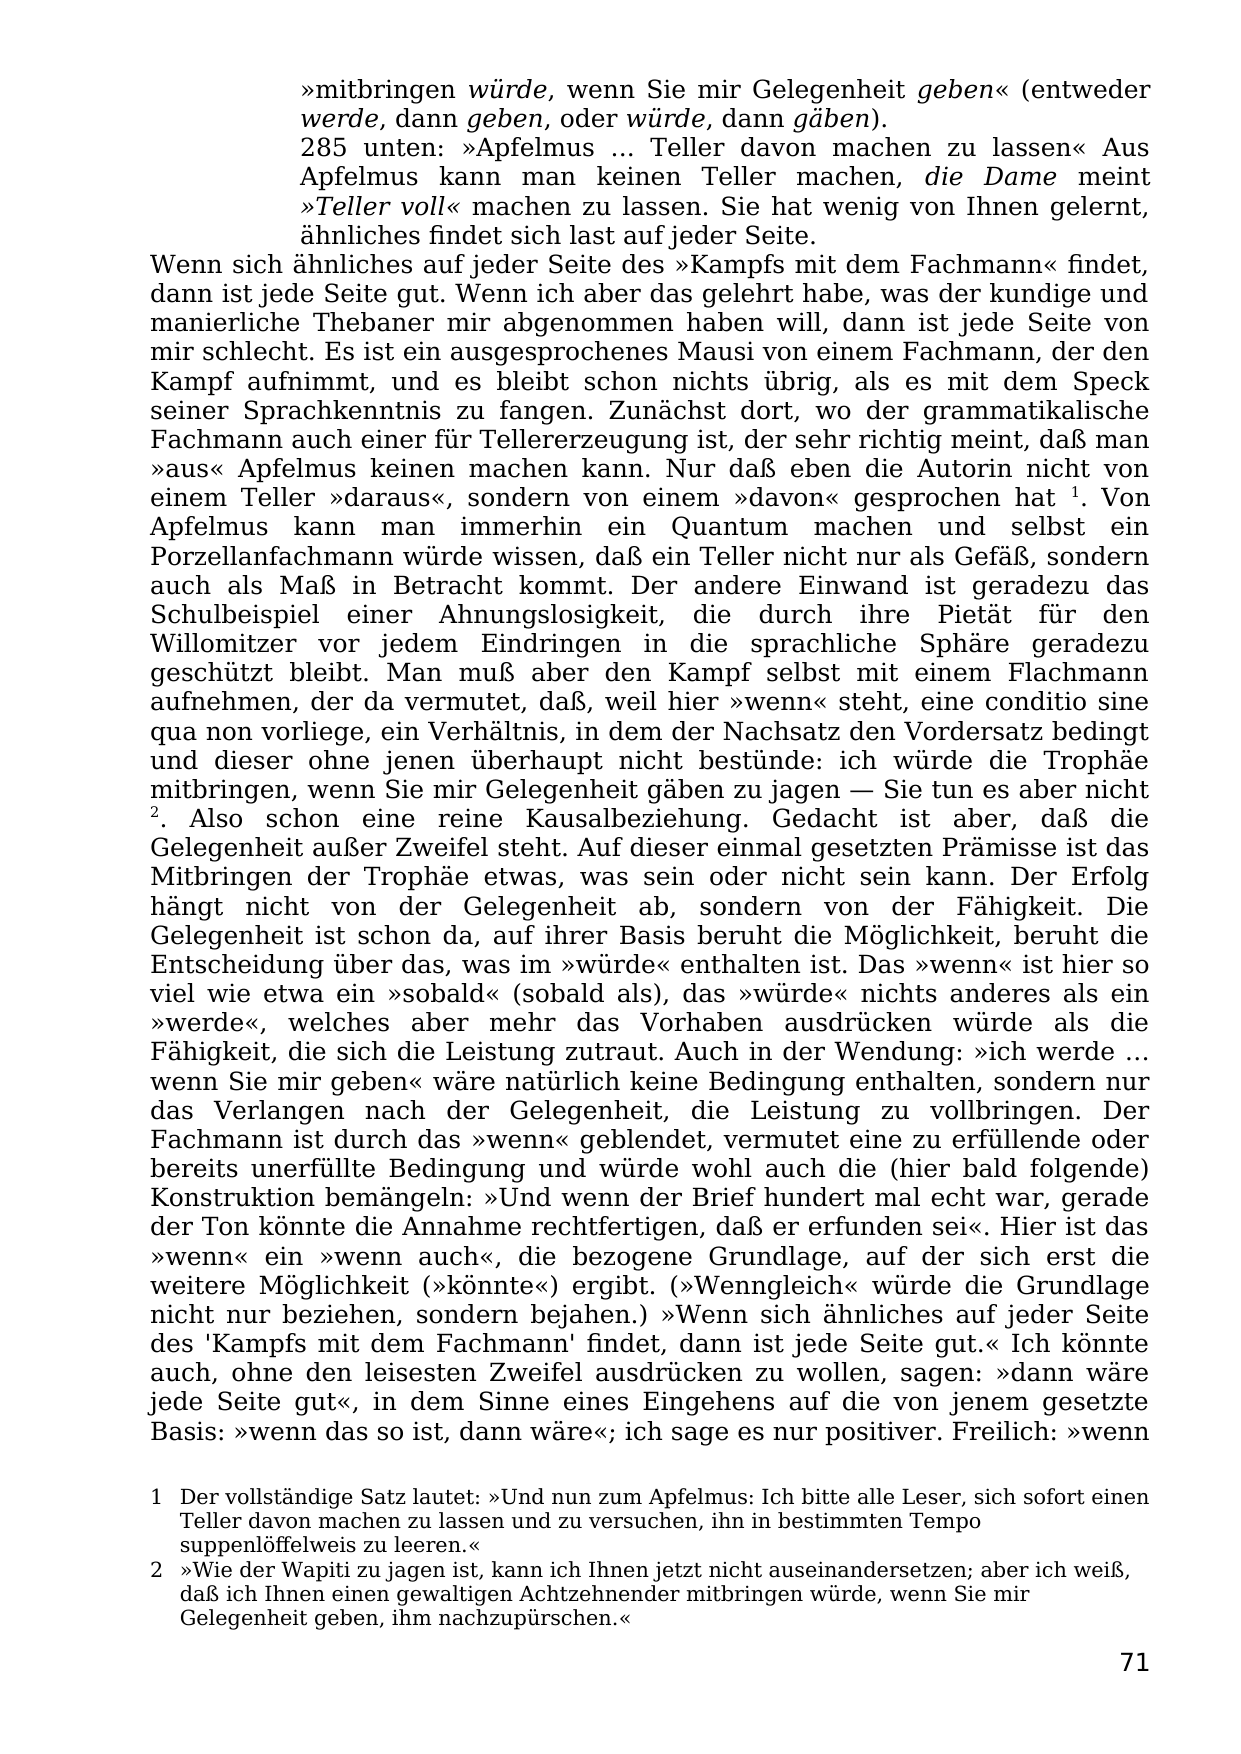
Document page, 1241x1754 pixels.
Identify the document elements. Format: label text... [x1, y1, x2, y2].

text Der vollständige Satz lautet: »Und nun zum Apfelmus: Ich bitte alle Leser, sich sofort einen Teller davon machen zu lassen und zu versuchen, ihn in bestimmten Tempo suppenlöffelweis zu leeren.« [150, 1485, 1151, 1558]
text »mitbringen würde, wenn Sie mir Gelegenheit geben« (entweder werde, dann geben, oder würde, dann gäben). [300, 75, 1151, 133]
text Wenn sich ähnliches auf jeder Seite des »Kampfs mit dem Fachmann« findet, dann ist jede Seite gut. Wenn ich aber das gelehrt habe, was der kundige und manierliche Thebaner mir abgenommen haben will, dann ist jede Seite von mir schlecht. Es ist ein ausgesprochenes Mausi von einem Fachmann, der den Kampf aufnimmt, und es bleibt schon nichts übrig, als es mit dem Speck seiner Sprachkenntnis zu fangen. Zunächst dort, wo der grammatikalische Fachmann auch einer für Tellererzeugung ist, der sehr richtig meint, daß man »aus« Apfelmus keinen machen kann. Nur daß eben die Autorin nicht von einem Teller »daraus«, sondern von einem »davon« gesprochen hat . Von Apfelmus kann man immerhin ein Quantum machen und selbst ein Porzellanfachmann würde wissen, daß ein Teller nicht nur als Gefäß, sondern auch als Maß in Betracht kommt. Der andere Einwand ist geradezu das Schulbeispiel einer Ahnungslosigkeit, die durch ihre Pietät für den Willomitzer vor jedem Eindringen in die sprachliche Sphäre geradezu geschützt bleibt. Man muß aber den Kampf selbst mit einem Flachmann aufnehmen, der da vermutet, daß, weil hier »wenn« steht, eine conditio sine qua non vorliege, ein Verhältnis, in dem der Nachsatz den Vordersatz bedingt und dieser ohne jenen überhaupt nicht bestünde: ich würde die Trophäe mitbringen, wenn Sie mir Gelegenheit gäben zu jagen — Sie tun es aber nicht . Also schon eine reine Kausalbeziehung. Gedacht ist aber, daß die Gelegenheit außer Zweifel steht. Auf dieser einmal gesetzten Prämisse ist das Mitbringen der Trophäe etwas, was sein oder nicht sein kann. Der Erfolg hängt nicht von der Gelegenheit ab, sondern von der Fähigkeit. Die Gelegenheit ist schon da, auf ihrer Basis beruht die Möglichkeit, beruht die Entscheidung über das, was im »würde« enthalten ist. Das »wenn« ist hier so viel wie etwa ein »sobald« (sobald als), das »würde« nichts anderes als ein »werde«, welches aber mehr das Vorhaben ausdrücken würde als die Fähigkeit, die sich die Leistung zutraut. Auch in der Wendung: »ich werde … wenn Sie mir geben« wäre natürlich keine Bedingung enthalten, sondern nur das Verlangen nach der Gelegenheit, die Leistung zu vollbringen. Der Fachmann ist durch das »wenn« geblendet, vermutet eine zu erfüllende oder bereits unerfüllte Bedingung und würde wohl auch die (hier bald folgende) Konstruktion bemängeln: »Und wenn der Brief hundert mal echt war, gerade der Ton könnte die Annahme rechtfertigen, daß er erfunden sei«. Hier ist das »wenn« ein »wenn auch«, die bezogene Grundlage, auf der sich erst die weitere Möglichkeit (»könnte«) ergibt. (»Wenngleich« würde die Grundlage nicht nur beziehen, sondern bejahen.) »Wenn sich ähnliches auf jeder Seite des 'Kampfs mit dem Fachmann' findet, dann ist jede Seite gut.« Ich könnte auch, ohne den leisesten Zweifel ausdrücken zu wollen, sagen: »dann wäre jede Seite gut«, in dem Sinne eines Eingehens auf die von jenem gesetzte Basis: »wenn das so ist, dann wäre«; ich sage es nur positiver. Freilich: »wenn [150, 250, 1151, 1446]
text »Wie der Wapiti zu jagen ist, kann ich Ihnen jetzt nicht auseinandersetzen; aber ich weiß, daß ich Ihnen einen gewaltigen Achtzehnender mitbringen würde, wenn Sie mir Gelegenheit geben, ihm nachzupürschen.« [150, 1558, 1151, 1631]
text 285 unten: »Apfelmus ... Teller davon machen zu lassen« Aus Apfelmus kann man keinen Teller machen, die Dame meint »Teller voll« machen zu lassen. Sie hat wenig von Ihnen gelernt, ähnliches findet sich last auf jeder Seite. [300, 133, 1151, 250]
